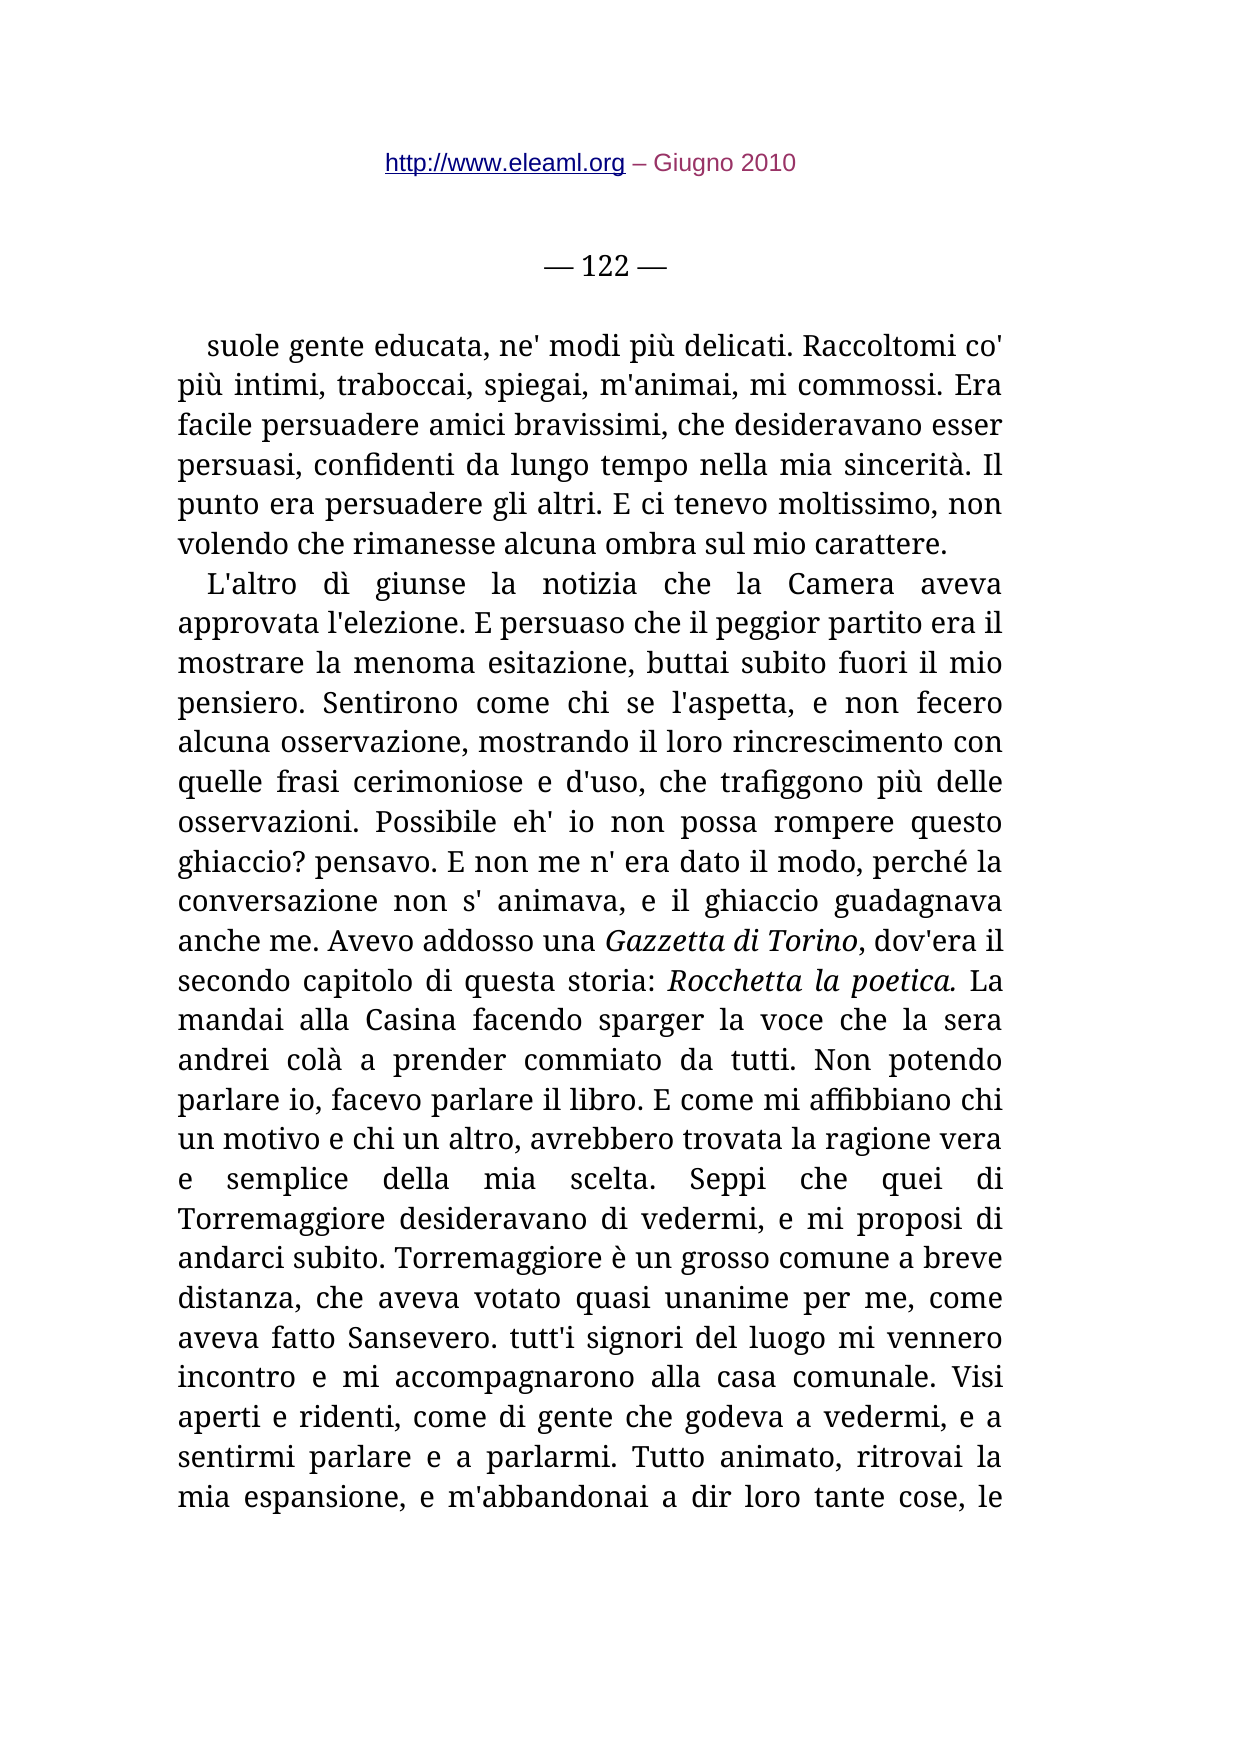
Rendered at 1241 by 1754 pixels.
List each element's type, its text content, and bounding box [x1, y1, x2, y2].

text — 122 — [177, 246, 1004, 285]
text suole gente educata, ne' modi più delicati. Raccoltomi co' più intimi, traboccai, spiegai, m'animai, mi commossi. Era facile persuadere amici bravissimi, che desideravano esser persuasi, confidenti da lungo tempo nella mia sincerità. Il punto era persuadere gli altri. E ci tenevo moltissimo, non volendo che rimanesse alcuna ombra sul mio carattere. [177, 325, 1004, 563]
text L'altro dì giunse la notizia che la Camera aveva approvata l'elezione. E persuaso che il peggior partito era il mostrare la menoma esitazione, buttai subito fuori il mio pensiero. Sentirono come chi se l'aspetta, e non fecero alcuna osservazione, mostrando il loro rincrescimento con quelle frasi cerimoniose e d'uso, che trafiggono più delle osservazioni. Possibile eh' io non possa rompere questo ghiaccio? pensavo. E non me n' era dato il modo, perché la conversazione non s' animava, e il ghiaccio guadagnava anche me. Avevo addosso una Gazzetta di Torino, dov'era il secondo capitolo di questa storia: Rocchetta la poetica. La mandai alla Casina facendo sparger la voce che la sera andrei colà a prender commiato da tutti. Non potendo parlare io, facevo parlare il libro. E come mi affibbiano chi un motivo e chi un altro, avrebbero trovata la ragione vera e semplice della mia scelta. Seppi che quei di Torremaggiore desideravano di vedermi, e mi proposi di andarci subito. Torremaggiore è un grosso comune a breve distanza, che aveva votato quasi unanime per me, come aveva fatto Sansevero. tutt'i signori del luogo mi vennero incontro e mi accompagnarono alla casa comunale. Visi aperti e ridenti, come di gente che godeva a vedermi, e a sentirmi parlare e a parlarmi. Tutto animato, ritrovai la mia espansione, e m'abbandonai a dir loro tante cose, le [177, 563, 1004, 1516]
